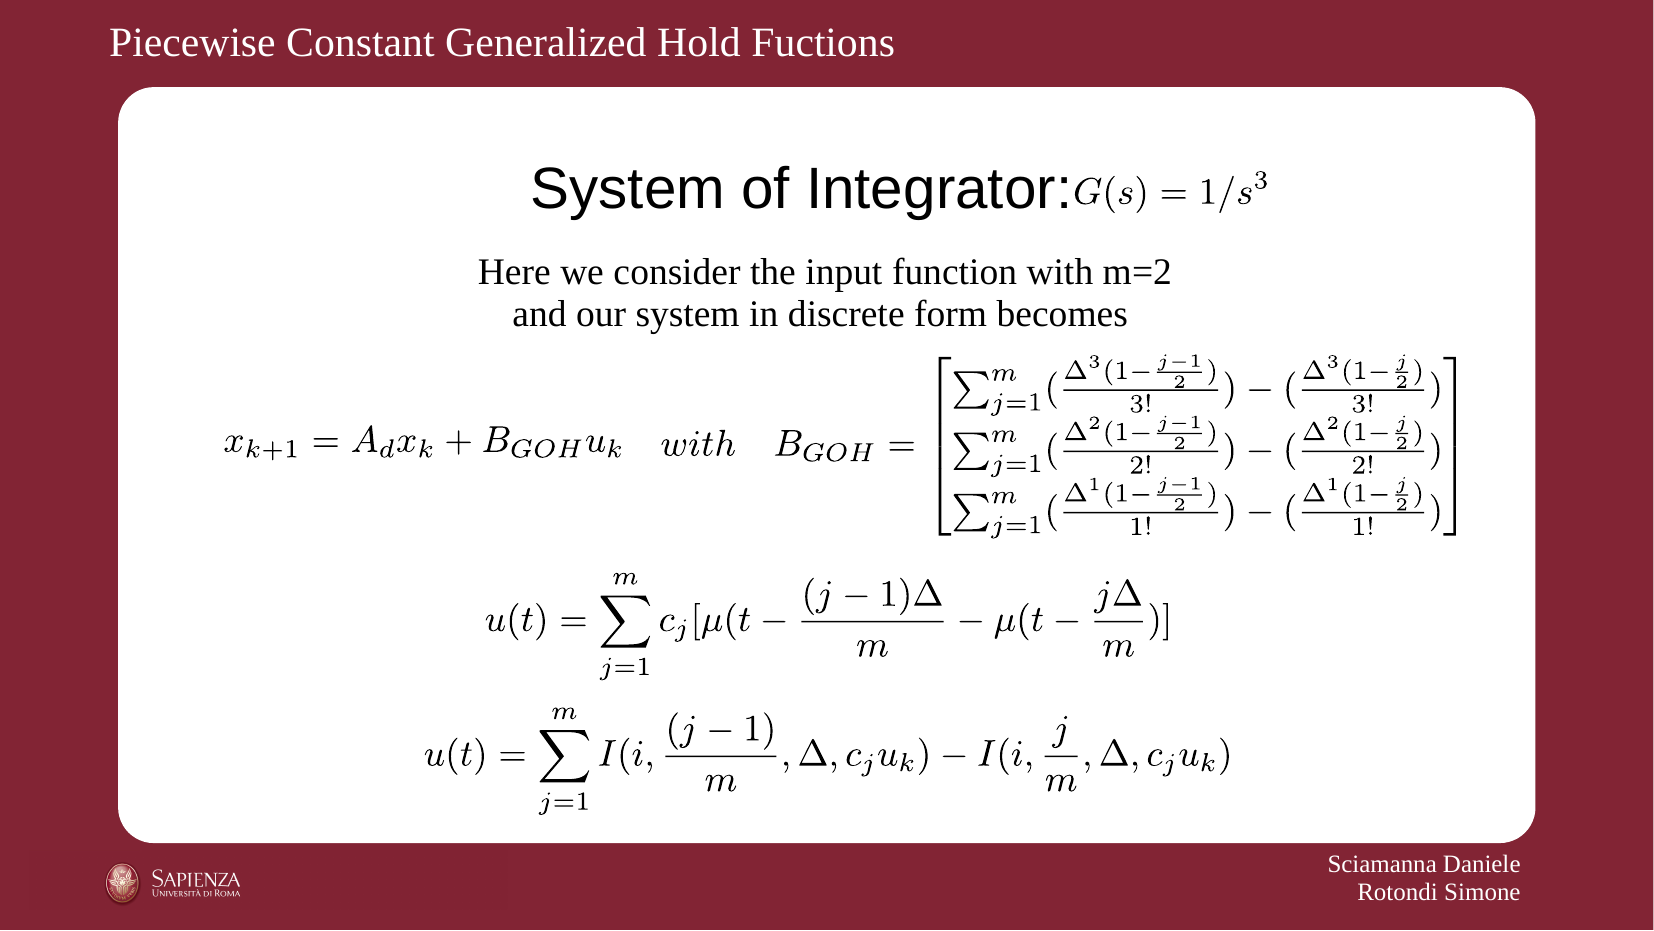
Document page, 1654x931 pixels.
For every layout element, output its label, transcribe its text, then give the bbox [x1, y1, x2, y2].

text_box Here we consider the input function with m=2 and our system in discrete form becomes [435, 243, 1216, 343]
text_box Piecewise Constant Generalized Hold Fuctions [94, 11, 1342, 92]
text_box Sciamanna Daniele Rotondi Simone [933, 843, 1536, 914]
title System of Integrator: [162, 110, 1441, 266]
picture [29, 850, 508, 910]
text_box [118, 87, 1536, 844]
